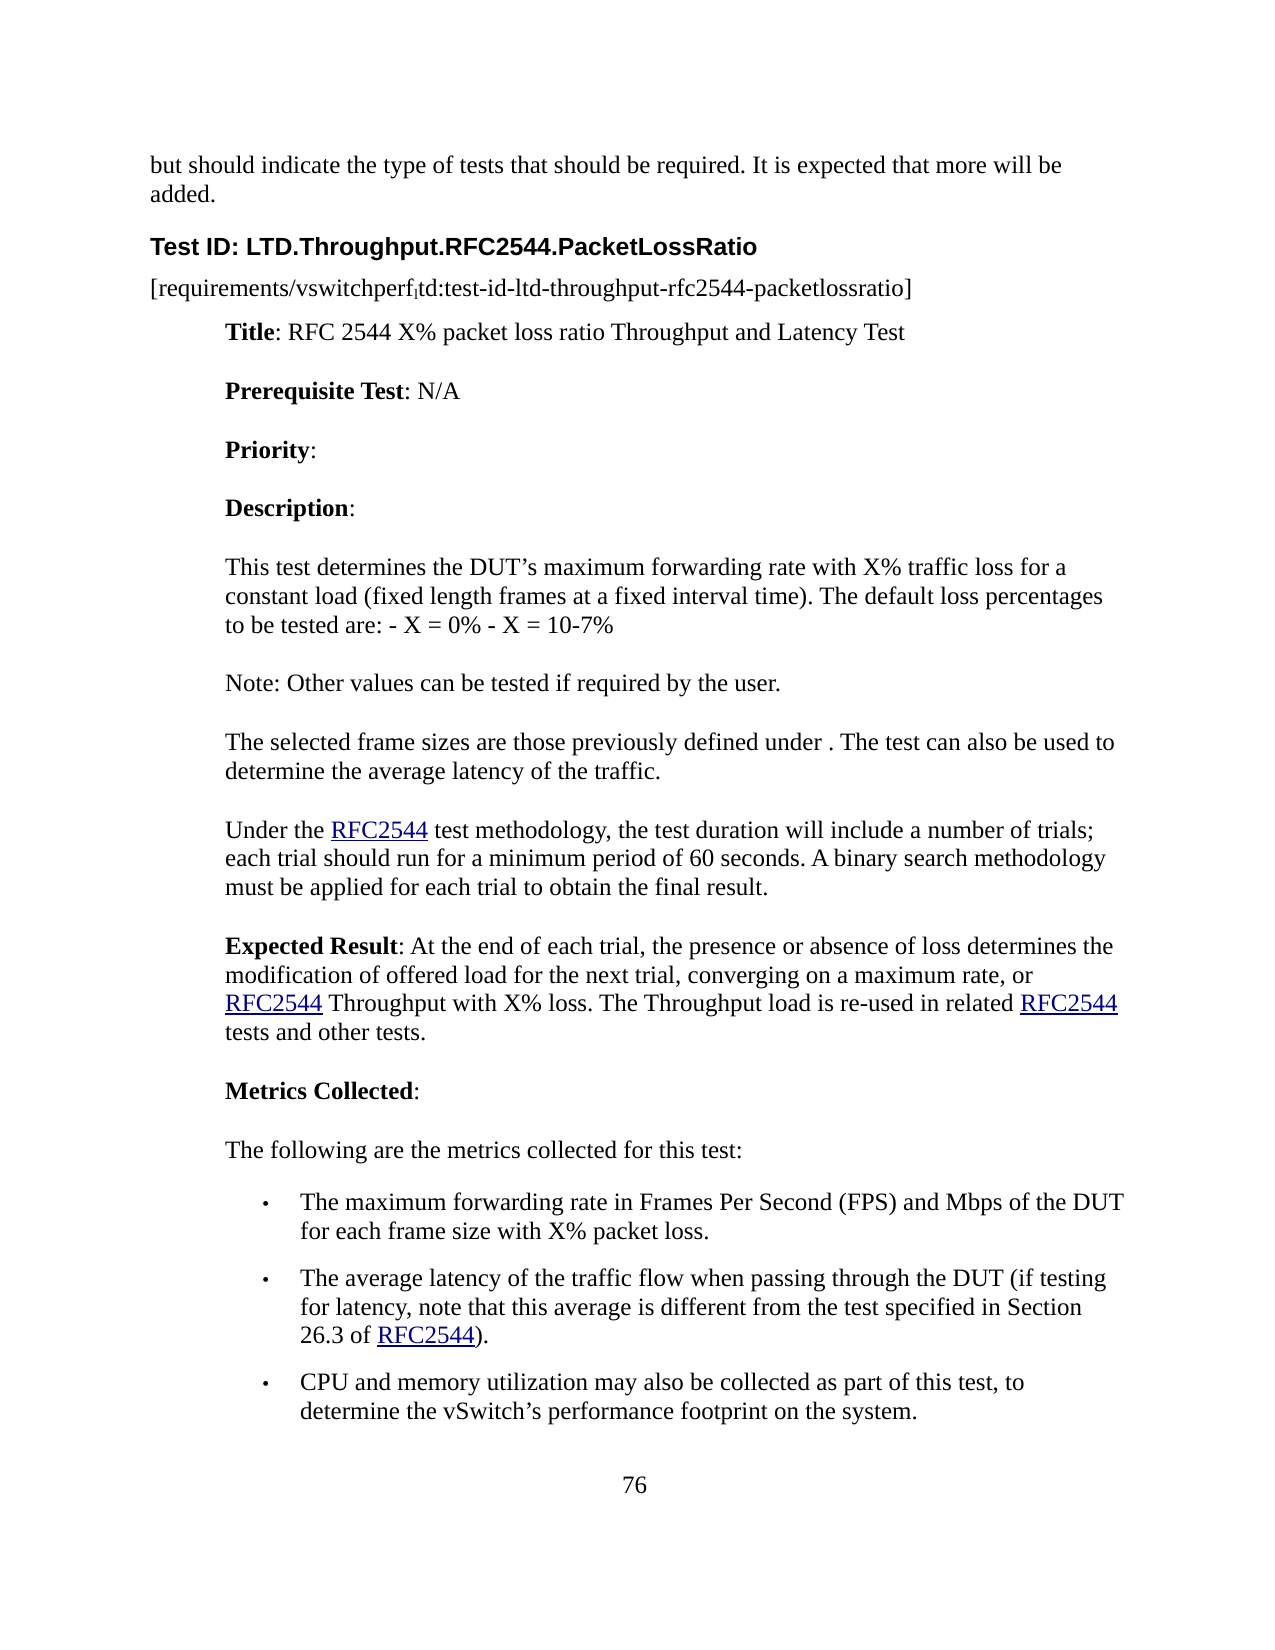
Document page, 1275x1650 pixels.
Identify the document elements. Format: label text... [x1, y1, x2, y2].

text Expected Result: At the end of each trial, the presence or absence of loss determines the modification of offered load for the next trial, converging on a maximum rate, or RFC2544 Throughput with X% loss. The Throughput load is re-used in related RFC2544 tests and other tests. [225, 931, 1125, 1046]
subtitle Test ID: LTD.Throughput.RFC2544.PacketLossRatio [150, 232, 1125, 261]
text Priority: [225, 435, 1125, 463]
list CPU and memory utilization may also be collected as part of this test, to determine the vSwitch’s performance footprint on the system. [262, 1367, 1125, 1424]
text Description: [225, 493, 1125, 522]
list The average latency of the traffic flow when passing through the DUT (if testing for latency, note that this average is different from the test specified in Section 26.3 of RFC2544). [262, 1263, 1125, 1349]
text Prerequisite Test: N/A [225, 376, 1125, 405]
text Note: Other values can be tested if required by the user. [225, 668, 1125, 697]
text The selected frame sizes are those previously defined under . The test can also be used to determine the average latency of the traffic. [225, 727, 1125, 785]
text Title: RFC 2544 X% packet loss ratio Throughput and Latency Test [225, 317, 1125, 346]
list The maximum forwarding rate in Frames Per Second (FPS) and Mbps of the DUT for each frame size with X% packet loss. [262, 1187, 1125, 1245]
text Under the RFC2544 test methodology, the test duration will include a number of trials; each trial should run for a minimum period of 60 seconds. A binary search methodology must be applied for each trial to obtain the final result. [225, 815, 1125, 901]
text This test determines the DUT’s maximum forwarding rate with X% traffic loss for a constant load (fixed length frames at a fixed interval time). The default loss percentages to be tested are: - X = 0% - X = 10-7% [225, 552, 1125, 638]
text but should indicate the type of tests that should be required. It is expected that more will be added. [150, 150, 1125, 207]
text Metrics Collected: [225, 1076, 1125, 1105]
text [requirements/vswitchperfltd:test-id-ltd-throughput-rfc2544-packetlossratio] [150, 273, 1125, 302]
text The following are the metrics collected for this test: [225, 1135, 1125, 1163]
